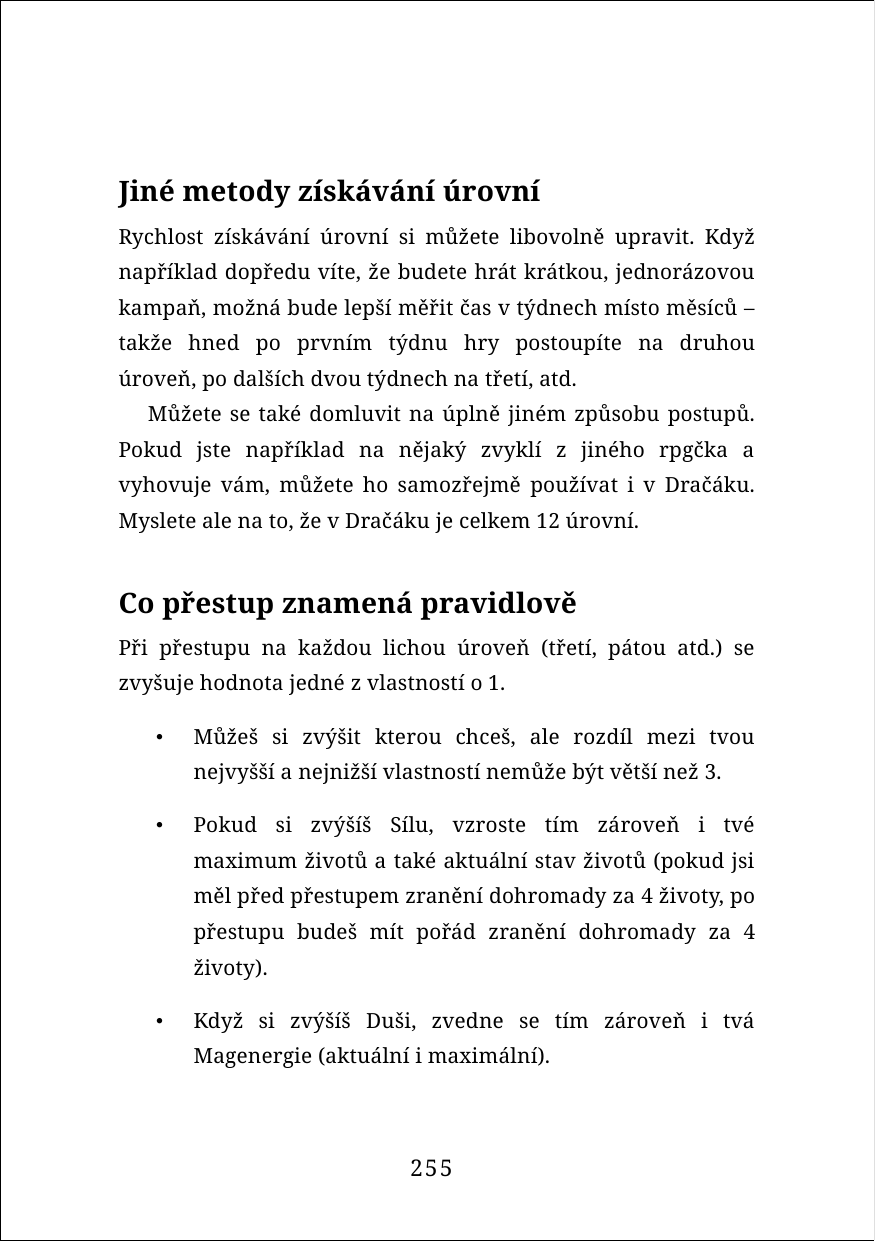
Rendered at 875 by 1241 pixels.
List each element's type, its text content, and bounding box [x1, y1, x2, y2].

list Pokud si zvýšíš Sílu, vzroste tím zároveň i tvé maximum životů a také aktuální stav životů (pokud jsi měl před přestupem zranění dohromady za 4 životy, po přestupu budeš mít pořád zranění dohromady za 4 životy). [156, 811, 756, 981]
subtitle Co přestup znamená pravidlově [118, 583, 756, 621]
list Můžeš si zvýšit kterou chceš, ale rozdíl mezi tvou nejvyšší a nejnižší vlastností nemůže být větší než 3. [156, 722, 756, 786]
subtitle Jiné metody získávání úrovní [118, 172, 756, 210]
text Rychlost získávání úrovní si můžete libovolně upravit. Když například dopředu víte, že budete hrát krátkou, jednorázovou kampaň, možná bude lepší měřit čas v týdnech místo měsíců – takže hned po prvním týdnu hry postoupíte na druhou úroveň, po dalších dvou týdnech na třetí, atd. Můžete se také domluvit na úplně jiném způsobu postupů. Pokud jste například na nějaký zvyklí z jiného rpgčka a vyhovuje vám, můžete ho samozřejmě používat i v Dračáku. Myslete ale na to, že v Dračáku je celkem 12 úrovní. [118, 222, 756, 534]
list Když si zvýšíš Duši, zvedne se tím zároveň i tvá Magenergie (aktuální i maximální). [156, 1006, 756, 1070]
text Při přestupu na každou lichou úroveň (třetí, pátou atd.) se zvyšuje hodnota jedné z vlastností o 1. [118, 633, 756, 697]
